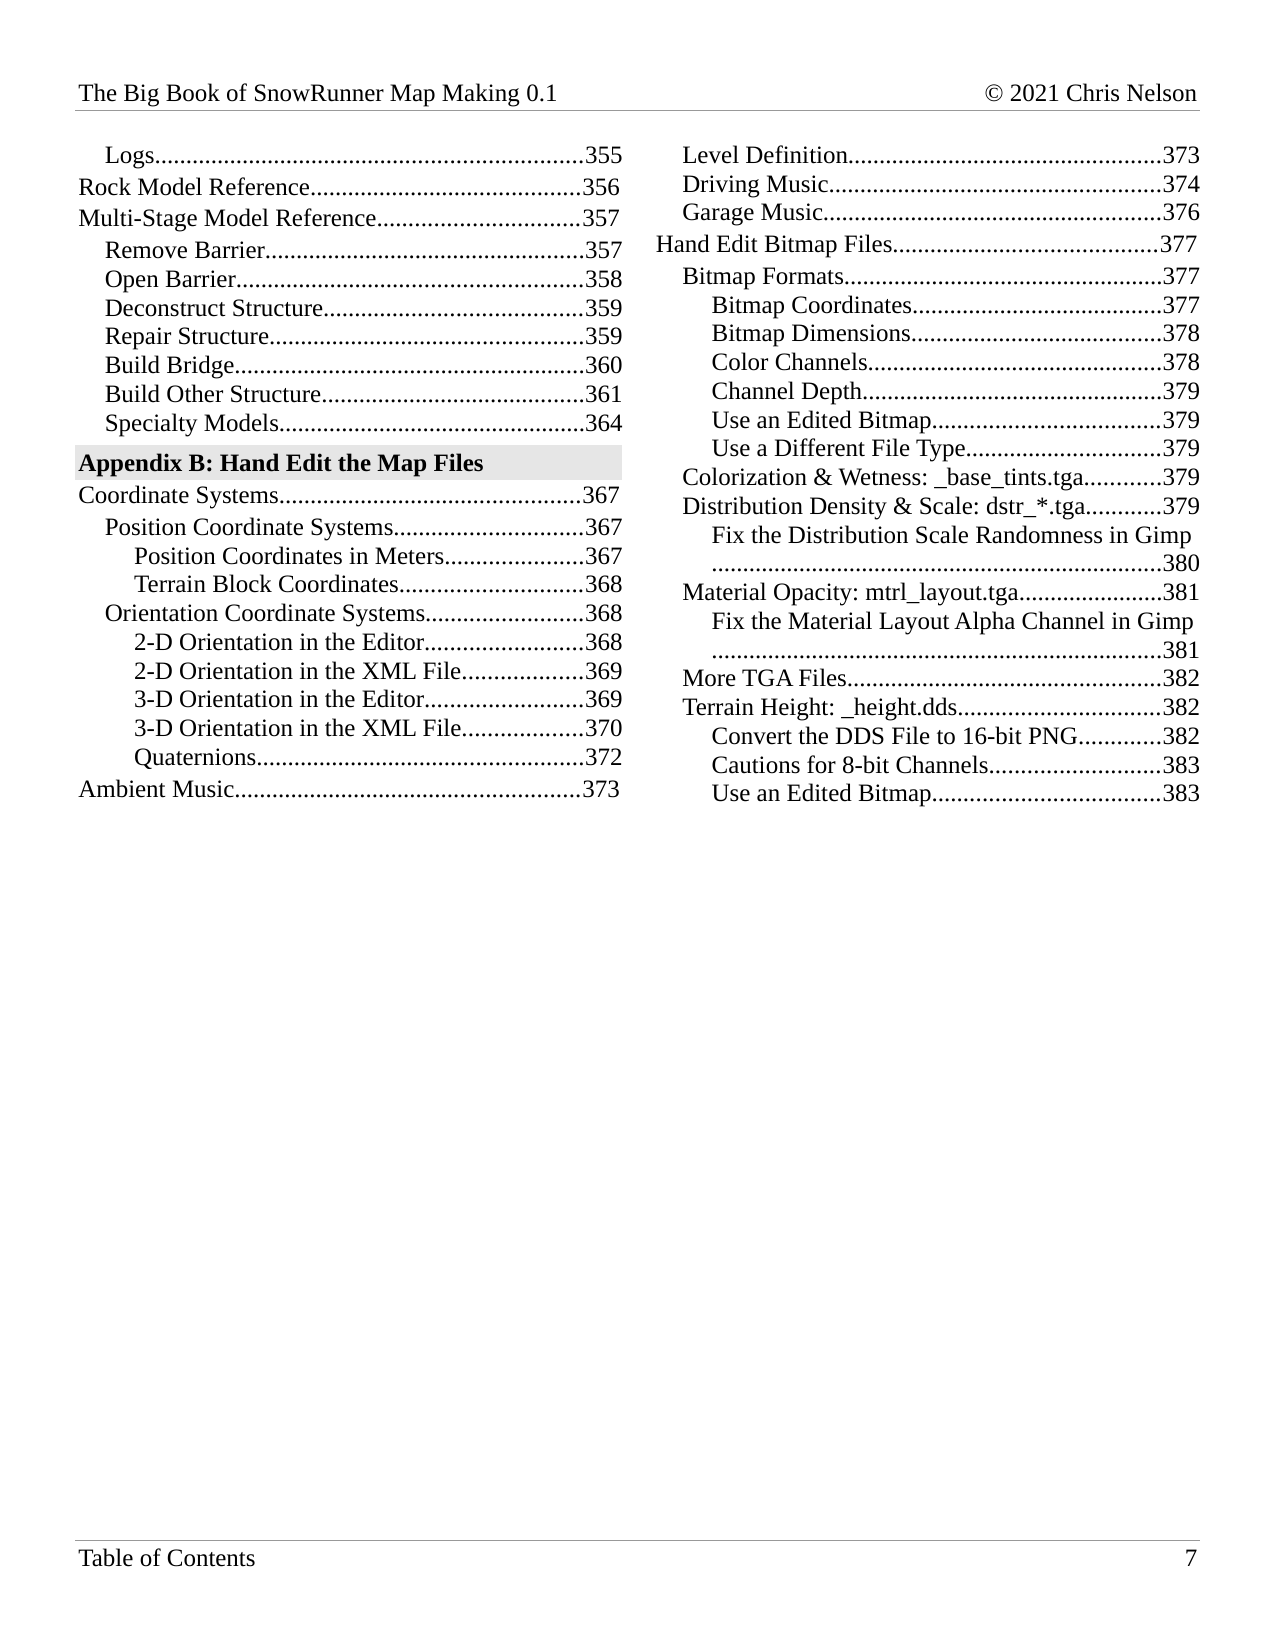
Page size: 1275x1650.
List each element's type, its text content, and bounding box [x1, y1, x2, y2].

text Orientation Coordinate Systems 368 [104, 598, 622, 627]
text Repair Structure 359 [104, 321, 622, 350]
text 2-D Orientation in the XML File 369 [134, 656, 622, 684]
text Level Definition 373 [682, 140, 1200, 169]
text Terrain Height: _height.dds 382 [682, 692, 1200, 721]
text Fix the Material Layout Alpha Channel in Gimp 381 [711, 606, 1200, 663]
text Garage Music 376 [682, 197, 1200, 226]
text Use an Edited Bitmap 383 [711, 778, 1200, 807]
text Position Coordinate Systems 367 [104, 512, 622, 541]
text Specialty Models 364 [104, 408, 622, 436]
text Driving Music 374 [682, 169, 1200, 197]
text Fix the Distribution Scale Randomness in Gimp 380 [711, 520, 1200, 577]
text Coordinate Systems 367 [75, 480, 622, 512]
text Ambient Music 373 [75, 771, 622, 806]
text 2-D Orientation in the Editor 368 [134, 627, 622, 656]
text Distribution Density & Scale: dstr_*.tga 379 [682, 491, 1200, 520]
text More TGA Files 382 [682, 663, 1200, 692]
text Cautions for 8-bit Channels 383 [711, 750, 1200, 778]
text Quaternions 372 [134, 742, 622, 771]
text Build Bridge 360 [104, 350, 622, 379]
text Color Channels 378 [711, 347, 1200, 376]
text Open Barrier 358 [104, 264, 622, 293]
text 3‑D Orientation in the XML File 370 [134, 713, 622, 742]
text 3‑D Orientation in the Editor 369 [134, 684, 622, 713]
text Rock Model Reference 356 [75, 169, 622, 203]
text Convert the DDS File to 16-bit PNG 382 [711, 721, 1200, 750]
text Bitmap Dimensions 378 [711, 318, 1200, 347]
text Colorization & Wetness: _base_tints.tga 379 [682, 462, 1200, 491]
text Build Other Structure 361 [104, 379, 622, 408]
text Deconstruct Structure 359 [104, 293, 622, 321]
text Position Coordinates in Meters 367 [134, 541, 622, 569]
text Use an Edited Bitmap 379 [711, 405, 1200, 433]
text Hand Edit Bitmap Files 377 [652, 226, 1200, 261]
text Remove Barrier 357 [104, 235, 622, 264]
text Bitmap Coordinates 377 [711, 290, 1200, 318]
text Logs 355 [104, 140, 622, 169]
text Terrain Block Coordinates 368 [134, 569, 622, 598]
text Use a Different File Type 379 [711, 433, 1200, 462]
text Material Opacity: mtrl_layout.tga 381 [682, 577, 1200, 606]
text Channel Depth 379 [711, 376, 1200, 405]
text Appendix B: Hand Edit the Map Files [75, 445, 622, 480]
text Bitmap Formats 377 [682, 261, 1200, 290]
text Multi-Stage Model Reference 357 [75, 203, 622, 235]
